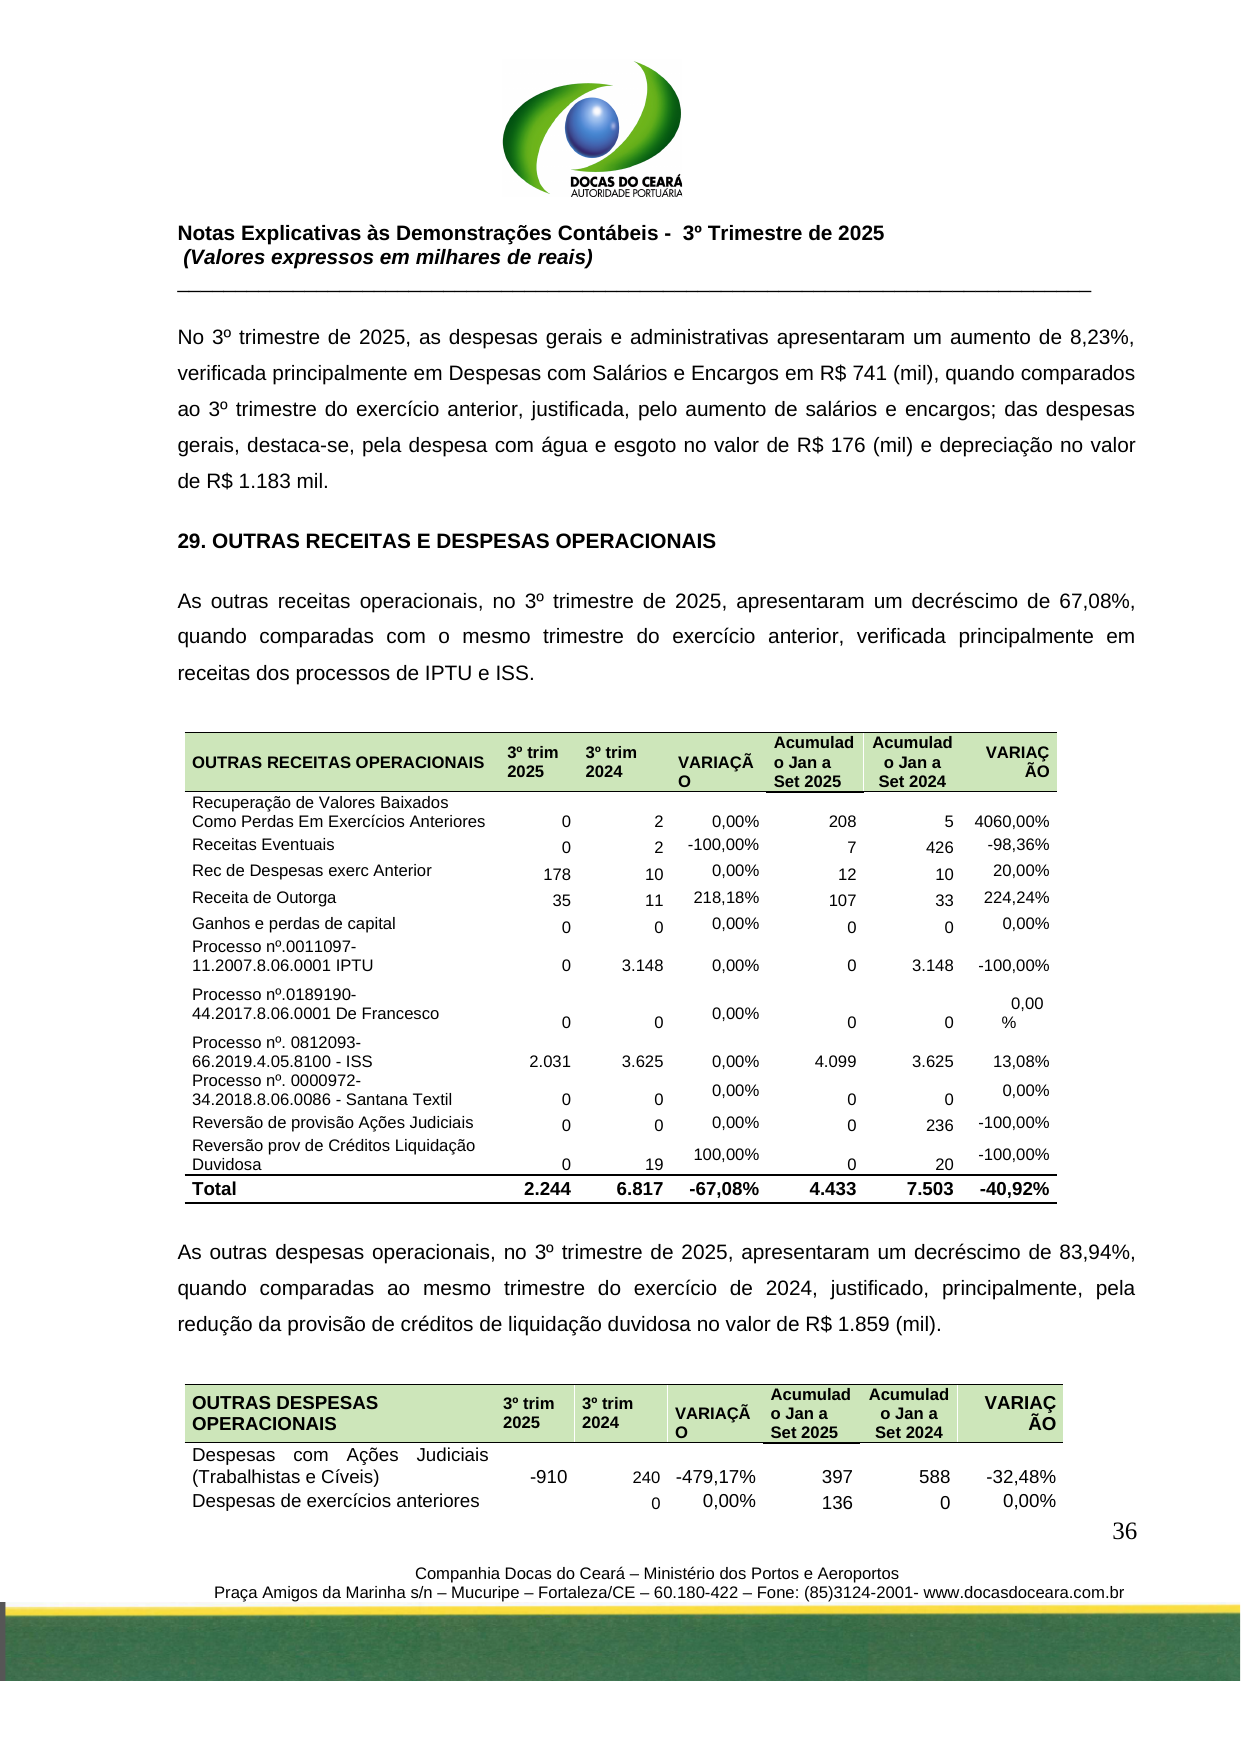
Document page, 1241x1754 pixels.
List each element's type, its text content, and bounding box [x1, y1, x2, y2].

table_cell Processo nº. 0000972-34.2018.8.06.0086 - Santana Textil [185, 1071, 500, 1109]
table_cell 0,00% [671, 1109, 766, 1135]
table_cell Ganhos e perdas de capital [185, 910, 500, 937]
table_cell 0 [766, 1135, 863, 1174]
table_cell -98,36% [961, 831, 1057, 857]
table_cell 0,00% [668, 1487, 763, 1513]
table_cell Recuperação de Valores Baixados Como Perdas Em Exercícios Anteriores [185, 792, 500, 831]
table_cell 20 [864, 1135, 961, 1174]
table_header 3º trim 2024 [578, 733, 671, 791]
table_cell 0 [766, 937, 863, 975]
table_header VARIAÇÃO [958, 1385, 1063, 1442]
table_cell Processo nº. 0812093-66.2019.4.05.8100 - ISS [185, 1033, 500, 1071]
table_cell 0 [500, 831, 578, 857]
table_cell 0,00% [671, 937, 766, 975]
table_cell 20,00% [961, 858, 1057, 884]
table_cell 7 [766, 831, 863, 857]
table_cell 178 [500, 858, 578, 884]
table_cell 0,00% [961, 910, 1057, 937]
table_cell 426 [864, 831, 961, 857]
table_cell -67,08% [671, 1176, 766, 1202]
table_cell 3.625 [578, 1033, 671, 1071]
table_cell 100,00% [671, 1135, 766, 1174]
table_cell Reversão prov de Créditos Liquidação Duvidosa [185, 1135, 500, 1174]
table_cell Rec de Despesas exerc Anterior [185, 858, 500, 884]
table_cell 107 [766, 884, 863, 910]
table_cell 2 [578, 831, 671, 857]
table_cell 136 [763, 1487, 860, 1513]
table_cell 11 [578, 884, 671, 910]
table_cell 397 [763, 1444, 860, 1487]
table_cell 0,00% [958, 1487, 1063, 1513]
table_cell Despesas de exercícios anteriores [185, 1487, 496, 1513]
table_cell 240 [575, 1443, 667, 1487]
table_header Acumulado Jan a Set 2024 [864, 733, 961, 791]
table_header VARIAÇÃO [961, 733, 1057, 791]
text 29. OUTRAS RECEITAS E DESPESAS OPERACIONAIS [177, 528, 1137, 552]
table_cell 0 [766, 1071, 863, 1109]
table_cell Reversão de provisão Ações Judiciais [185, 1109, 500, 1135]
table_header OUTRAS RECEITAS OPERACIONAIS [185, 733, 500, 791]
table_cell 2.031 [500, 1033, 578, 1071]
table_cell -40,92% [961, 1176, 1057, 1202]
table_cell -100,00% [961, 1109, 1057, 1135]
table_header VARIAÇÃO [671, 733, 766, 791]
table_cell 224,24% [961, 884, 1057, 910]
table_header 3º trim 2024 [575, 1385, 667, 1442]
table_cell Receita de Outorga [185, 884, 500, 910]
table_cell 33 [864, 884, 961, 910]
table_cell -100,00% [961, 937, 1057, 975]
table_cell 0 [766, 910, 863, 937]
table_cell 218,18% [671, 884, 766, 910]
table_cell 0 [578, 1071, 671, 1109]
table_cell 10 [864, 858, 961, 884]
table_cell 0 [864, 975, 961, 1032]
table_cell 3.625 [864, 1033, 961, 1071]
table_header 3º trim 2025 [496, 1385, 574, 1442]
table_cell 0,00% [961, 1071, 1057, 1109]
table_cell 4.099 [766, 1033, 863, 1071]
table_cell 0 [500, 1109, 578, 1135]
table_cell 0,00% [671, 1033, 766, 1071]
table_cell 10 [578, 858, 671, 884]
table_cell 588 [860, 1443, 957, 1487]
table_cell 5 [864, 792, 961, 831]
table_cell 0,00% [671, 975, 766, 1032]
table_cell 4060,00% [961, 792, 1057, 831]
table_cell 13,08% [961, 1033, 1057, 1071]
table_cell 0 [578, 975, 671, 1032]
table_cell 236 [864, 1109, 961, 1135]
table_cell Total [185, 1176, 500, 1202]
table_cell [496, 1487, 574, 1513]
table_cell 7.503 [864, 1176, 961, 1202]
table_cell 0 [500, 1071, 578, 1109]
table_cell 0 [864, 1071, 961, 1109]
table_cell 0 [575, 1487, 667, 1513]
table_cell -100,00% [961, 1135, 1057, 1174]
text As outras despesas operacionais, no 3º trimestre de 2025, apresentaram um decréscimo de 83,94%, quando comparadas ao mesmo trimestre do exercício de 2024, justificado, principalmente, pela redução da provisão de créditos de liquidação duvidosa no valor de R$ 1.859 (mil). [177, 1240, 1137, 1336]
table_cell 3.148 [578, 937, 671, 975]
table_cell Processo nº.0011097-11.2007.8.06.0001 IPTU [185, 937, 500, 975]
table_cell 6.817 [578, 1176, 671, 1202]
table_cell 0 [578, 1109, 671, 1135]
table_header Acumulado Jan a Set 2025 [763, 1385, 860, 1442]
table_cell Processo nº.0189190-44.2017.8.06.0001 De Francesco [185, 975, 500, 1032]
text No 3º trimestre de 2025, as despesas gerais e administrativas apresentaram um aumento de 8,23%, verificada principalmente em Despesas com Salários e Encargos em R$ 741 (mil), quando comparados ao 3º trimestre do exercício anterior, justificada, pelo aumento de salários e encargos; das despesas gerais, destaca-se, pela despesa com água e esgoto no valor de R$ 176 (mil) e depreciação no valor de R$ 1.183 mil. [177, 325, 1137, 493]
table_header Acumulado Jan a Set 2024 [860, 1385, 957, 1442]
table_cell -479,17% [668, 1443, 763, 1487]
table_cell 0 [500, 975, 578, 1032]
table_cell 0 [864, 910, 961, 937]
table_cell 0 [860, 1487, 957, 1513]
table_cell 0 [500, 792, 578, 831]
table_cell 4.433 [766, 1176, 863, 1202]
table_cell 19 [578, 1135, 671, 1174]
table_cell 12 [766, 858, 863, 884]
table_header 3º trim 2025 [500, 733, 578, 791]
table_cell 0 [500, 910, 578, 937]
table_cell 0,00% [671, 792, 766, 831]
table_cell 0 [500, 1135, 578, 1174]
table_cell 2 [578, 792, 671, 831]
table_header Acumulado Jan a Set 2025 [766, 733, 863, 791]
table_cell 208 [766, 793, 863, 831]
table_cell 0 [578, 910, 671, 937]
table_cell 0,00% [961, 975, 1057, 1032]
table_cell 2.244 [500, 1176, 578, 1202]
table_cell -910 [496, 1443, 574, 1487]
table_cell 0 [500, 937, 578, 975]
table_cell -100,00% [671, 831, 766, 857]
table_cell 0,00% [671, 910, 766, 937]
table_cell Despesas com Ações Judiciais (Trabalhistas e Cíveis) [185, 1443, 496, 1487]
table_cell 0,00% [671, 858, 766, 884]
table_cell 0 [766, 1109, 863, 1135]
table_cell 35 [500, 884, 578, 910]
table_cell 0 [766, 975, 863, 1032]
table_cell Receitas Eventuais [185, 831, 500, 857]
table_header VARIAÇÃO [668, 1385, 763, 1442]
table_cell 3.148 [864, 937, 961, 975]
text As outras receitas operacionais, no 3º trimestre de 2025, apresentaram um decréscimo de 67,08%, quando comparadas com o mesmo trimestre do exercício anterior, verificada principalmente em receitas dos processos de IPTU e ISS. [177, 588, 1137, 684]
table_cell -32,48% [958, 1443, 1063, 1487]
table_cell 0,00% [671, 1071, 766, 1109]
table_header OUTRAS DESPESAS OPERACIONAIS [185, 1385, 496, 1442]
